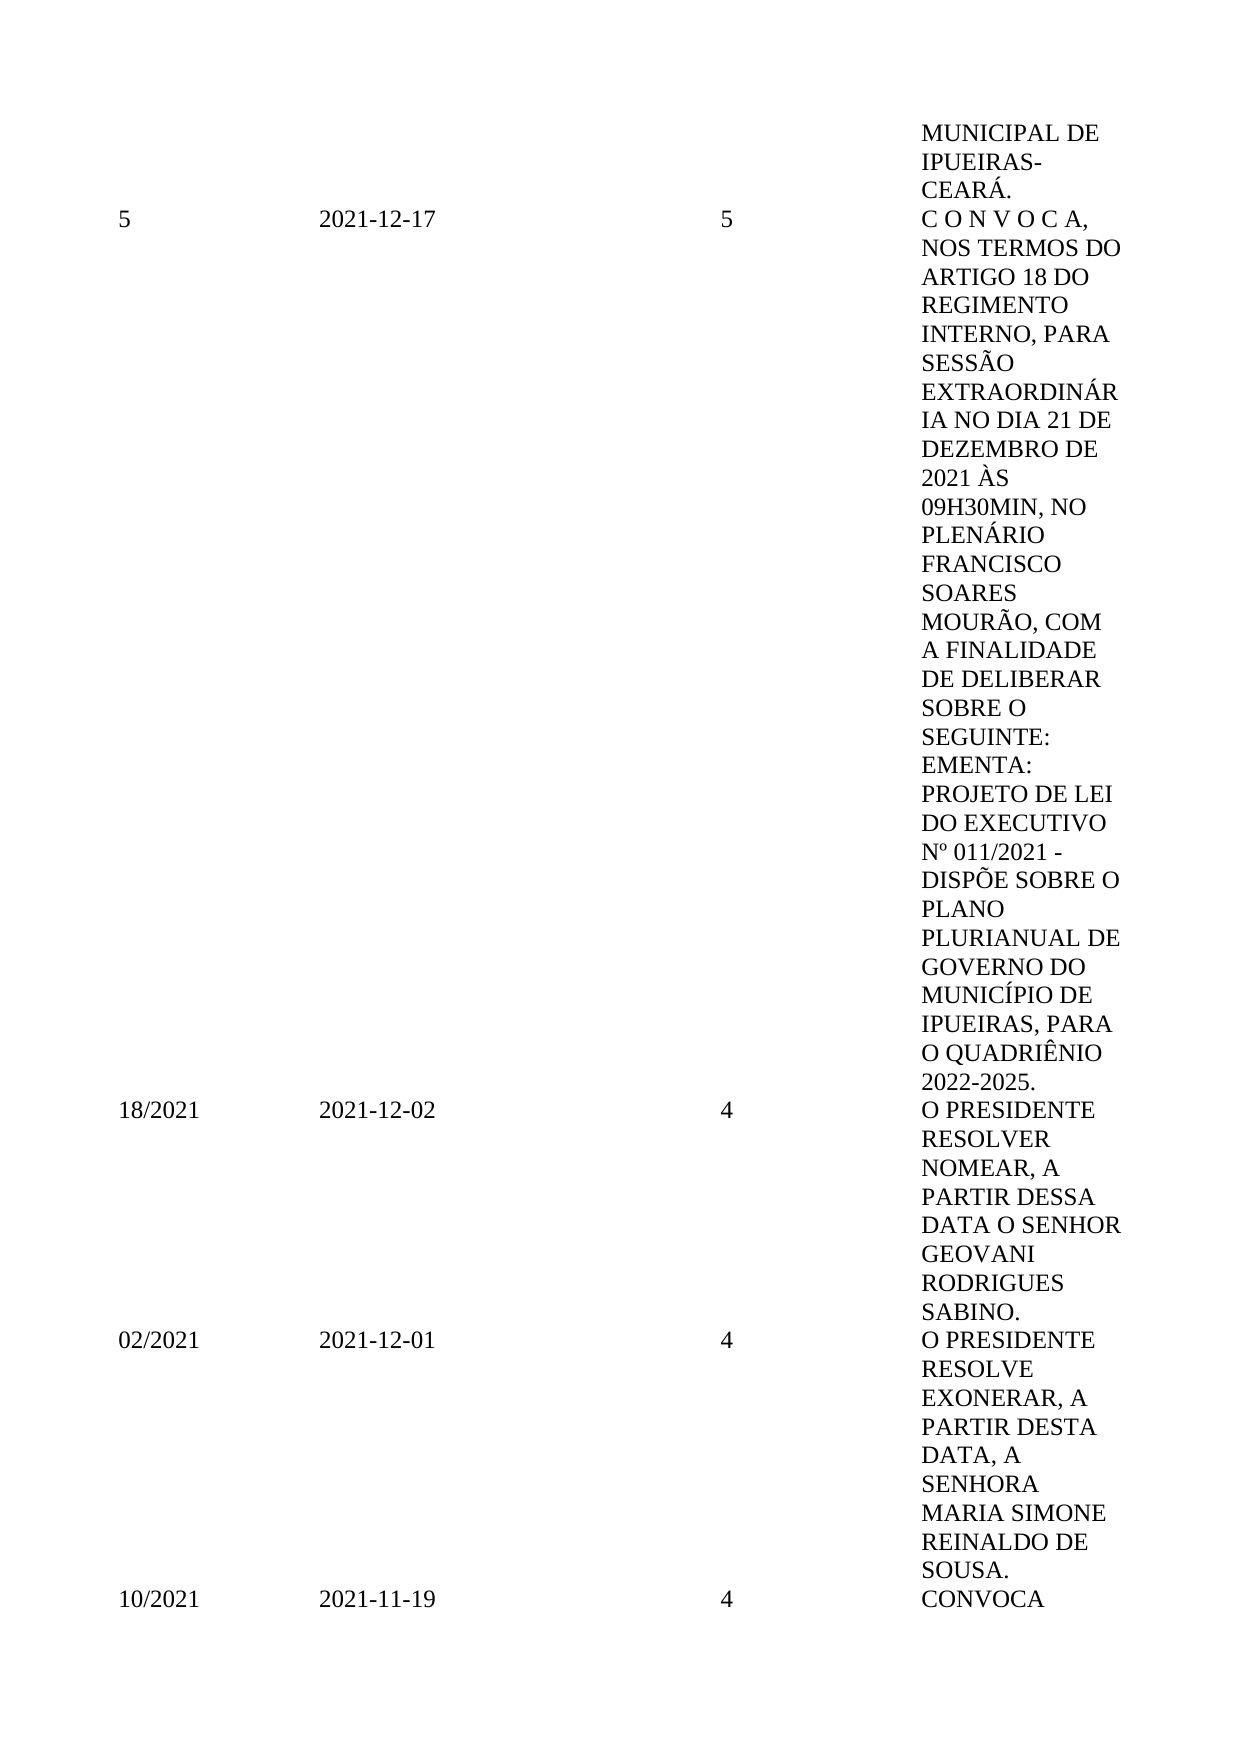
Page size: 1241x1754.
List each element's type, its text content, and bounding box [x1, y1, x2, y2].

table_cell 18/2021 [118, 1096, 319, 1326]
table_cell 4 [720, 1584, 921, 1613]
table_cell 4 [720, 1096, 921, 1326]
table_cell [520, 204, 720, 1096]
table_cell CONVOCA [921, 1584, 1122, 1613]
table_cell 5 [118, 204, 319, 1096]
table_cell [520, 1584, 720, 1613]
table_cell 2021-11-19 [319, 1584, 519, 1613]
table_cell 10/2021 [118, 1584, 319, 1613]
table_cell 5 [720, 204, 921, 1096]
table_cell [520, 1326, 720, 1584]
table_cell 2021-12-17 [319, 204, 519, 1096]
table_cell 2021-12-02 [319, 1096, 519, 1326]
table_cell [520, 118, 720, 204]
table_cell C O N V O C A, NOS TERMOS DO ARTIGO 18 DO REGIMENTO INTERNO, PARA SESSÃO EXTRAORDINÁRIA NO DIA 21 DE DEZEMBRO DE 2021 ÀS 09H30MIN, NO PLENÁRIO FRANCISCO SOARES MOURÃO, COM A FINALIDADE DE DELIBERAR SOBRE O SEGUINTE: EMENTA: PROJETO DE LEI DO EXECUTIVO Nº 011/2021 - DISPÕE SOBRE O PLANO PLURIANUAL DE GOVERNO DO MUNICÍPIO DE IPUEIRAS, PARA O QUADRIÊNIO 2022-2025. [921, 204, 1122, 1096]
table_cell 02/2021 [118, 1326, 319, 1584]
table_cell [118, 118, 319, 204]
table_cell MUNICIPAL DE IPUEIRAS-CEARÁ. [921, 118, 1122, 204]
table_cell [319, 118, 519, 204]
table_cell O PRESIDENTE RESOLVER NOMEAR, A PARTIR DESSA DATA O SENHOR GEOVANI RODRIGUES SABINO. [921, 1096, 1122, 1326]
table_cell 2021-12-01 [319, 1326, 519, 1584]
table_cell [520, 1096, 720, 1326]
table_cell [720, 118, 921, 204]
table_cell O PRESIDENTE RESOLVE EXONERAR, A PARTIR DESTA DATA, A SENHORA MARIA SIMONE REINALDO DE SOUSA. [921, 1326, 1122, 1584]
table_cell 4 [720, 1326, 921, 1584]
